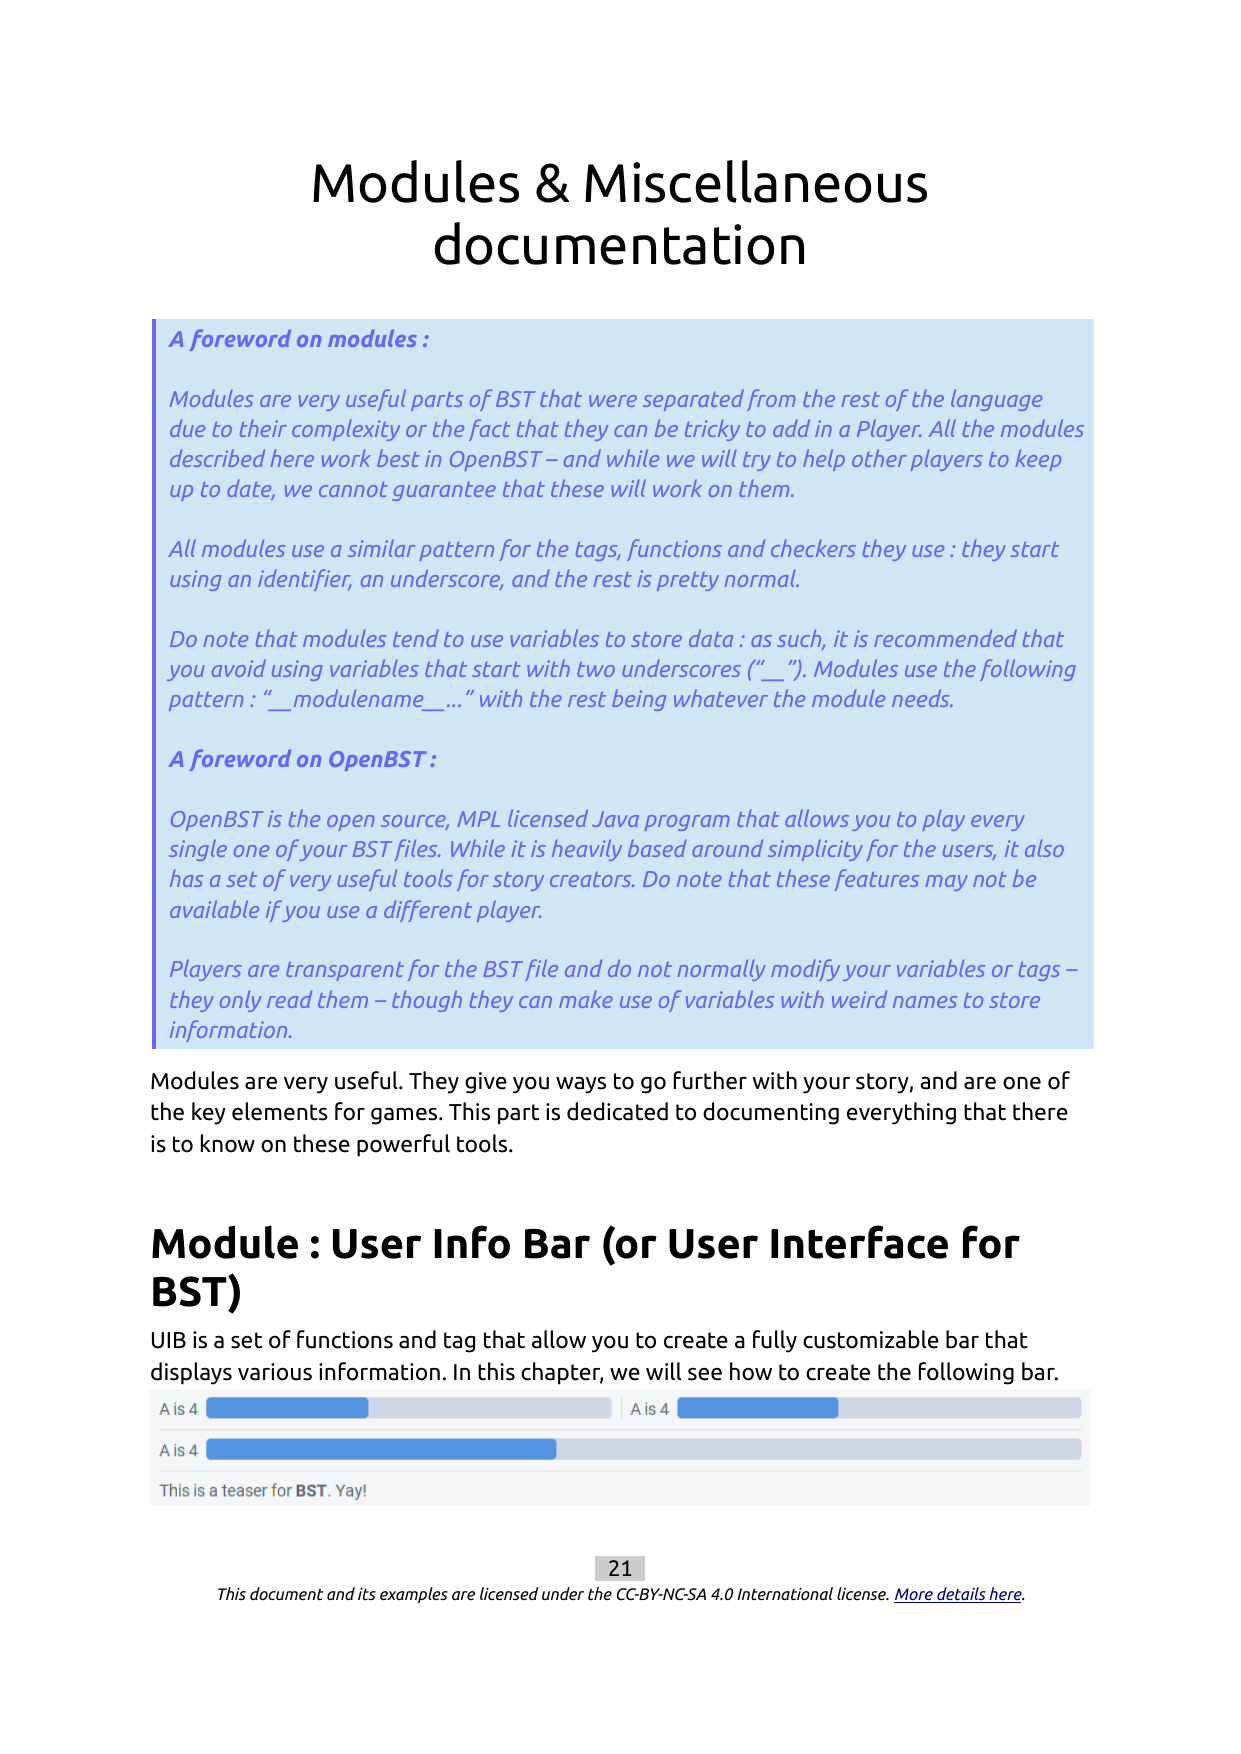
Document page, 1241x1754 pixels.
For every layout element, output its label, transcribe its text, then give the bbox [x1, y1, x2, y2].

picture [150, 1389, 1091, 1506]
text All modules use a similar pattern for the tags, functions and checkers they use : they start using an identifier, an underscore, and the rest is pretty normal. [156, 529, 1090, 592]
text UIB is a set of functions and tag that allow you to create a fully customizable bar that displays various information. In this chapter, we will see how to create the following bar. [150, 1327, 1090, 1389]
text A foreword on OpenBST : [156, 740, 1090, 772]
text Modules are very useful. They give you ways to go further with your story, and are one of the key elements for games. This part is dedicated to documenting everything that there is to know on these powerful tools. [150, 1067, 1090, 1157]
text Players are transparent for the BST file and do not normally modify your variables or tags – they only read them – though they can make use of variables with weird names to store information. [156, 950, 1090, 1049]
title Modules & Miscellaneous documentation [150, 150, 1090, 274]
text Modules are very useful parts of BST that were separated from the rest of the language due to their complexity or the fact that they can be tricky to add in a Player. All the modules described here work best in OpenBST – and while we will try to help other players to keep up to date, we cannot guarantee that these will work on them. [156, 379, 1090, 502]
text Do note that modules tend to use variables to store data : as such, it is recommended that you avoid using variables that start with two underscores (“__”). Modules use the following pattern : “__modulename__...” with the rest being whatever the module needs. [156, 619, 1090, 712]
text A foreword on modules : [156, 319, 1090, 352]
text OpenBST is the open source, MPL licensed Java program that allows you to play every single one of your BST files. While it is heavily based around simplicity for the users, it also has a set of very useful tools for story creators. Do note that these features may not be available if you use a different player. [156, 799, 1090, 922]
subtitle Module : User Info Bar (or User Interface for BST) [150, 1218, 1090, 1314]
